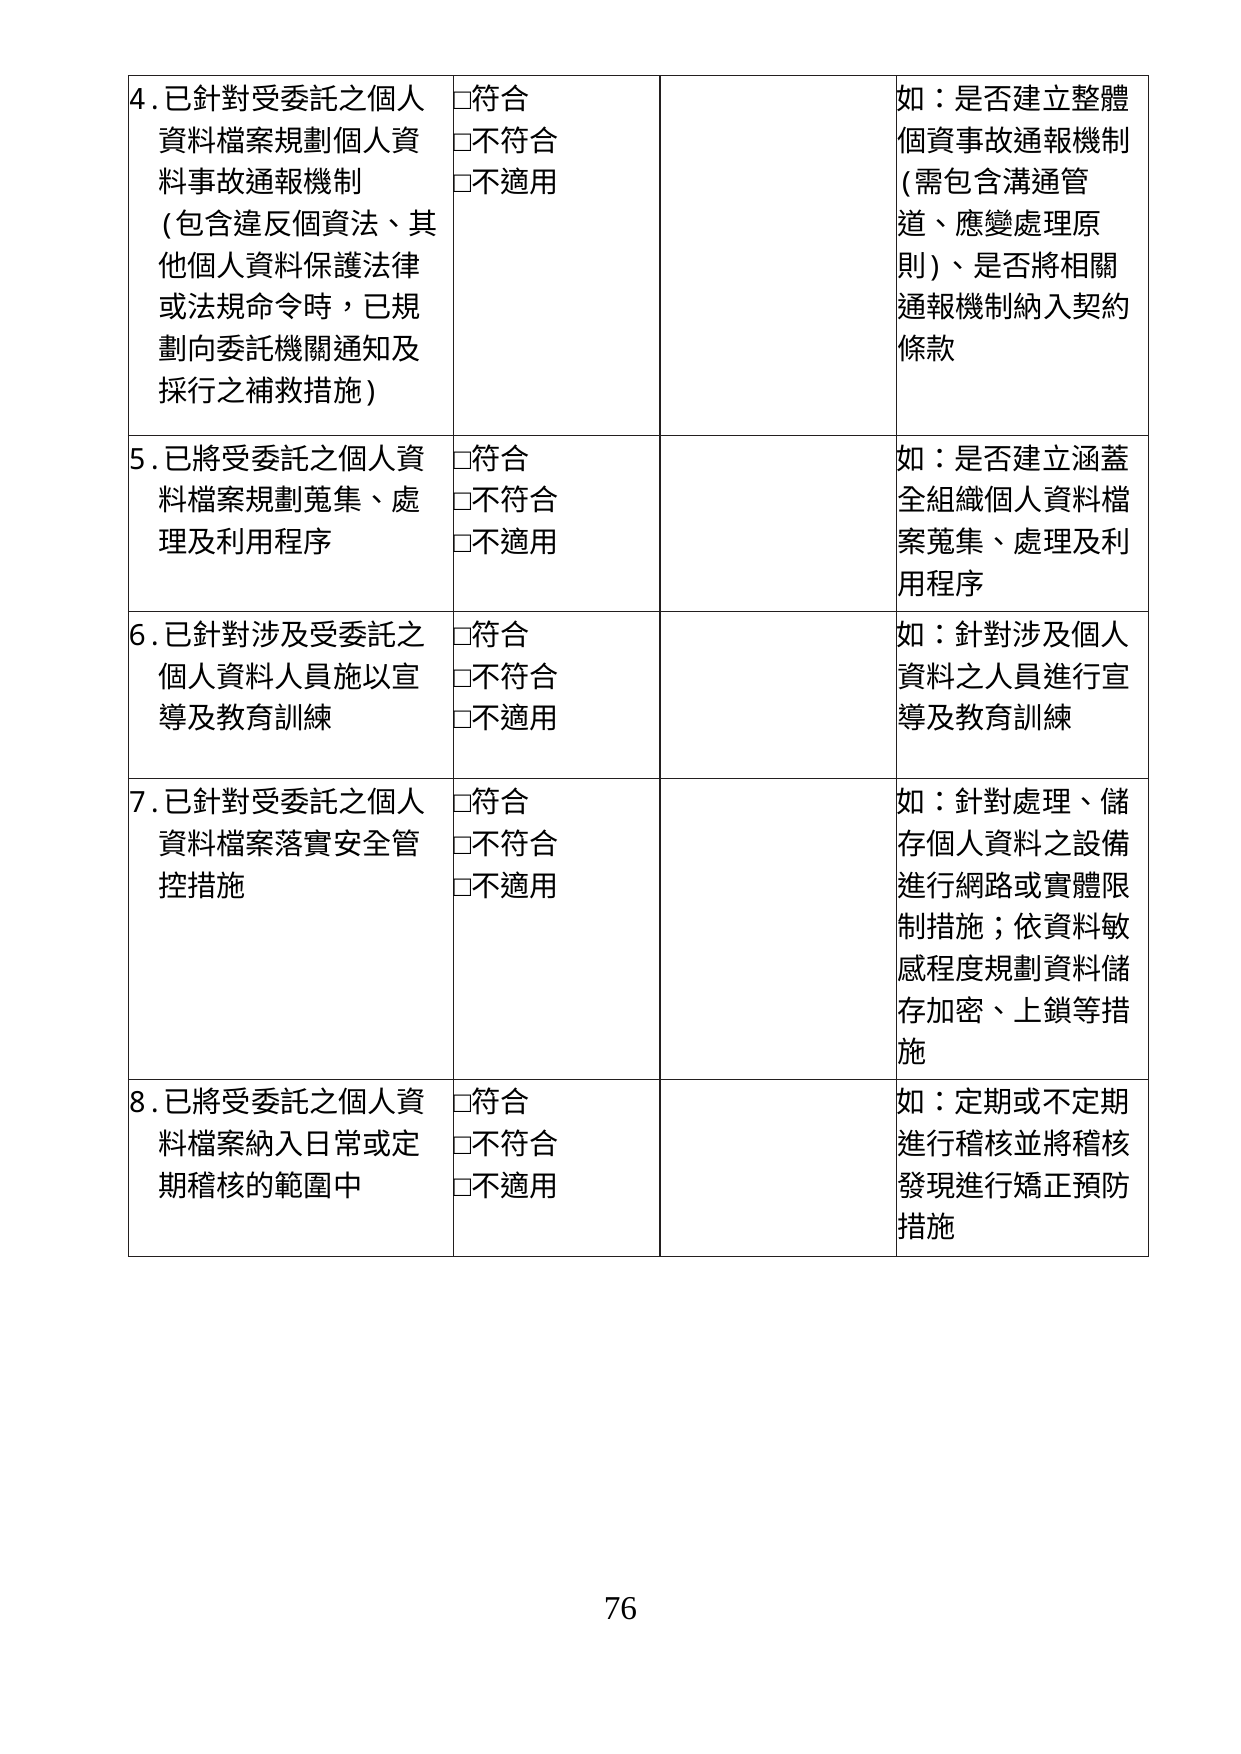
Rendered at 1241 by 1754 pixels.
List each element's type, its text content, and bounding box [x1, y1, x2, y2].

table_cell 5.已將受委託之個人資料檔案規劃蒐集、處理及利用程序 [129, 436, 453, 611]
table_cell [661, 779, 896, 1078]
table_cell □符合 □不符合 □不適用 [454, 76, 659, 435]
table_cell [661, 76, 896, 435]
table_cell 如：針對涉及個人資料之人員進行宣導及教育訓練 [897, 612, 1148, 778]
table_cell □符合 □不符合 □不適用 [454, 779, 659, 1078]
table_cell □符合 □不符合 □不適用 [454, 436, 659, 611]
table_cell [661, 1080, 896, 1256]
table_cell 8.已將受委託之個人資料檔案納入日常或定期稽核的範圍中 [129, 1080, 453, 1256]
table_cell 如：定期或不定期進行稽核並將稽核發現進行矯正預防措施 [897, 1080, 1148, 1256]
table_cell □符合 □不符合 □不適用 [454, 612, 659, 778]
table_cell [661, 612, 896, 778]
table_cell 如：針對處理、儲存個人資料之設備進行網路或實體限制措施；依資料敏感程度規劃資料儲存加密、上鎖等措施 [897, 779, 1148, 1078]
table_cell 7.已針對受委託之個人資料檔案落實安全管控措施 [129, 779, 453, 1078]
table_cell 如：是否建立涵蓋全組織個人資料檔案蒐集、處理及利用程序 [897, 436, 1148, 611]
table_cell 如：是否建立整體個資事故通報機制(需包含溝通管道、應變處理原則)、是否將相關通報機制納入契約條款 [897, 76, 1148, 435]
table_cell 4.已針對受委託之個人資料檔案規劃個人資料事故通報機制 (包含違反個資法、其他個人資料保護法律或法規命令時，已規劃向委託機關通知及採行之補救措施) [129, 76, 453, 435]
table_cell □符合 □不符合 □不適用 [454, 1080, 659, 1256]
table_cell [661, 436, 896, 611]
table_cell 6.已針對涉及受委託之個人資料人員施以宣導及教育訓練 [129, 612, 453, 778]
